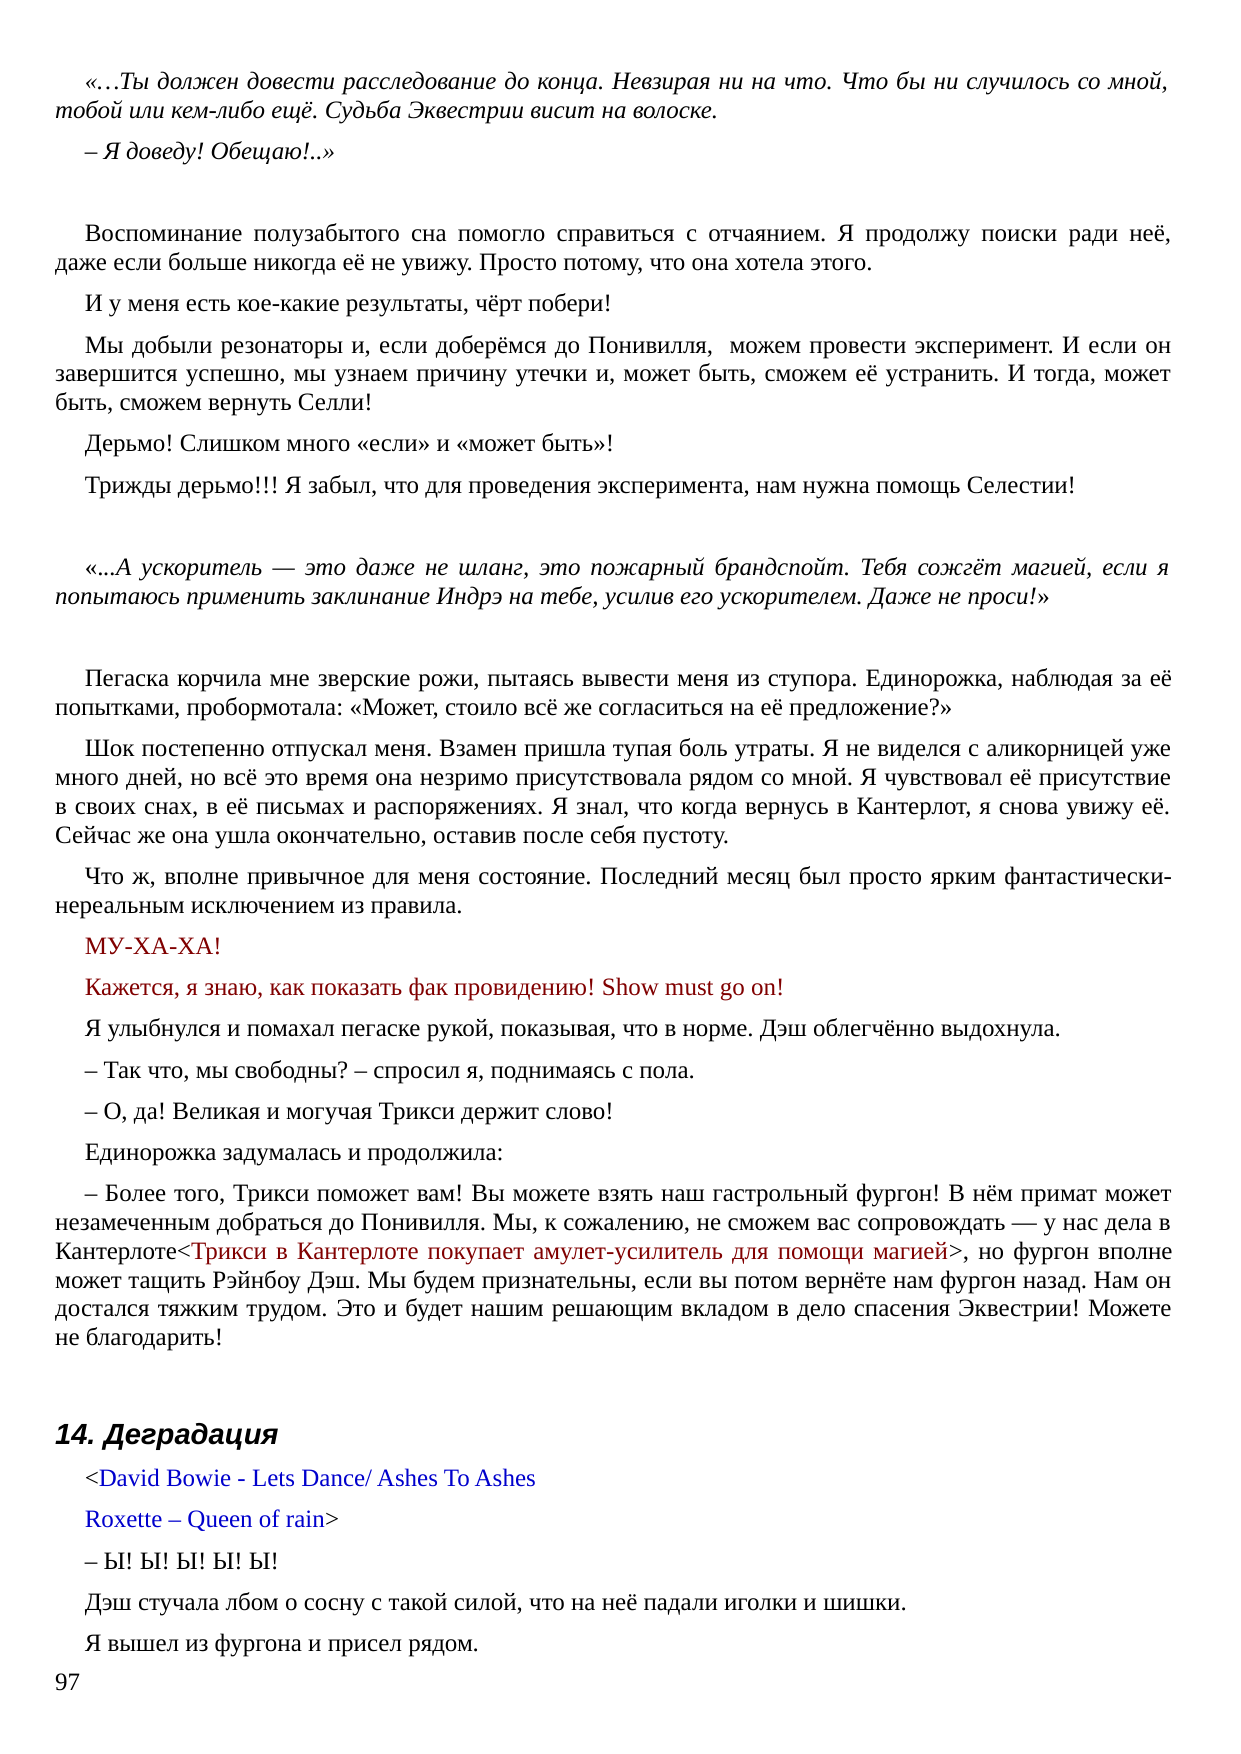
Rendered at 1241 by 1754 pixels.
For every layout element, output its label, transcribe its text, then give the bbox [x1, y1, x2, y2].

text Кажется, я знаю, как показать фак провидению! Show must go on! [55, 972, 1173, 1001]
text <David Bowie - Lets Dance/ Ashes To Ashes [55, 1463, 1173, 1492]
text Шок постепенно отпускал меня. Взамен пришла тупая боль утраты. Я не виделся с аликорницей уже много дней, но всё это время она незримо присутствовала рядом со мной. Я чувствовал её присутствие в своих снах, в её письмах и распоряжениях. Я знал, что когда вернусь в Кантерлот, я снова увижу её. Сейчас же она ушла окончательно, оставив после себя пустоту. [55, 733, 1173, 848]
text – Ы! Ы! Ы! Ы! Ы! [55, 1546, 1173, 1574]
text – Более того, Трикси поможет вам! Вы можете взять наш гастрольный фургон! В нём примат может незамеченным добраться до Понивилля. Мы, к сожалению, не сможем вас сопровождать — у нас дела в Кантерлоте<Трикси в Кантерлоте покупает амулет-усилитель для помощи магией>, но фургон вполне может тащить Рэйнбоу Дэш. Мы будем признательны, если вы потом вернёте нам фургон назад. Нам он достался тяжким трудом. Это и будет нашим решающим вкладом в дело спасения Эквестрии! Можете не благодарить! [55, 1178, 1173, 1351]
subtitle 14. Деградация [55, 1417, 1173, 1451]
text Пегаска корчила мне зверские рожи, пытаясь вывести меня из ступора. Единорожка, наблюдая за её попытками, пробормотала: «Может, стоило всё же согласиться на её предложение?» [55, 663, 1173, 721]
text Я улыбнулся и помахал пегаске рукой, показывая, что в норме. Дэш облегчённо выдохнула. [55, 1013, 1173, 1042]
text Что ж, вполне привычное для меня состояние. Последний месяц был просто ярким фантастически-нереальным исключением из правила. [55, 861, 1173, 918]
text Воспоминание полузабытого сна помогло справиться с отчаянием. Я продолжу поиски ради неё, даже если больше никогда её не увижу. Просто потому, что она хотела этого. [55, 218, 1173, 276]
text «...А ускоритель — это даже не шланг, это пожарный брандспойт. Тебя сожгёт магией, если я попытаюсь применить заклинание Индрэ на тебе, усилив его ускорителем. Даже не проси!» [55, 552, 1173, 610]
text Единорожка задумалась и продолжила: [55, 1137, 1173, 1166]
text – Я доведу! Обещаю!..» [55, 136, 1173, 165]
text Мы добыли резонаторы и, если доберёмся до Понивилля, можем провести эксперимент. И если он завершится успешно, мы узнаем причину утечки и, может быть, сможем её устранить. И тогда, может быть, сможем вернуть Селли! [55, 330, 1173, 416]
text И у меня есть кое-какие результаты, чёрт побери! [55, 288, 1173, 317]
text Roxette – Queen of rain> [55, 1504, 1173, 1533]
text «…Ты должен довести расследование до конца. Невзирая ни на что. Что бы ни случилось со мной, тобой или кем-либо ещё. Судьба Эквестрии висит на волоске. [55, 66, 1173, 123]
text – О, да! Великая и могучая Трикси держит слово! [55, 1096, 1173, 1125]
text МУ-ХА-ХА! [55, 931, 1173, 960]
text – Так что, мы свободны? – спросил я, поднимаясь с пола. [55, 1055, 1173, 1083]
text Я вышел из фургона и присел рядом. [55, 1628, 1173, 1657]
text Дерьмо! Слишком много «если» и «может быть»! [55, 428, 1173, 457]
text Трижды дерьмо!!! Я забыл, что для проведения эксперимента, нам нужна помощь Селестии! [55, 470, 1173, 498]
text Дэш стучала лбом о сосну с такой силой, что на неё падали иголки и шишки. [55, 1587, 1173, 1616]
